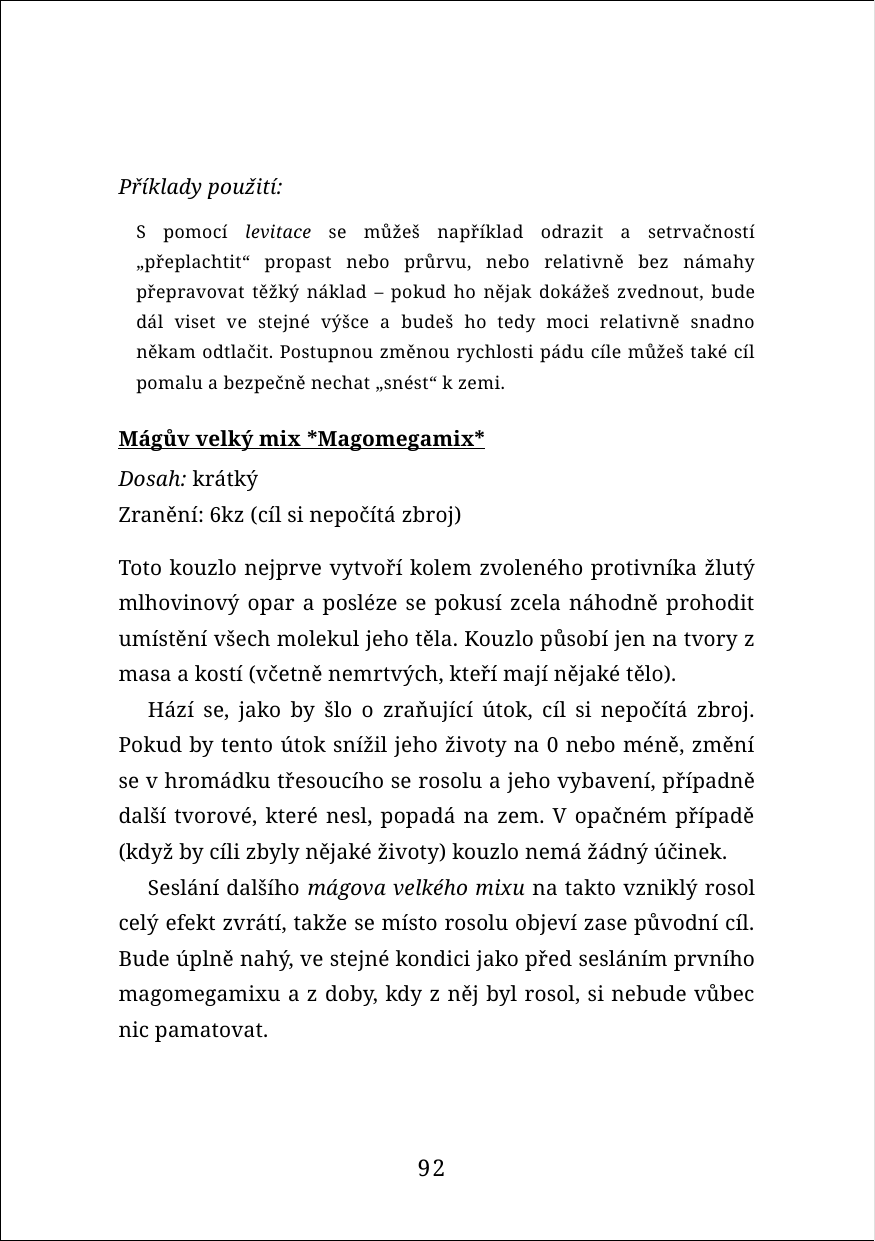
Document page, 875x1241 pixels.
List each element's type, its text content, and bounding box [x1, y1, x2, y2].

text S pomocí levitace se můžeš například odrazit a setrvačností „přeplachtit“ propast nebo průrvu, nebo relativně bez námahy přepravovat těžký náklad – pokud ho nějak dokážeš zvednout, bude dál viset ve stejné výšce a budeš ho tedy moci relativně snadno někam odtlačit. Postupnou změnou rychlosti pádu cíle můžeš také cíl pomalu a bezpečně nechat „snést“ k zemi. [136, 219, 756, 394]
text Toto kouzlo nejprve vytvoří kolem zvoleného protivníka žlutý mlhovinový opar a posléze se pokusí zcela náhodně prohodit umístění všech molekul jeho těla. Kouzlo působí jen na tvory z masa a kostí (včetně nemrtvých, kteří mají nějaké tělo). Hází se, jako by šlo o zraňující útok, cíl si nepočítá zbroj. Pokud by tento útok snížil jeho životy na 0 nebo méně, změní se v hromádku třesoucího se rosolu a jeho vybavení, případně další tvorové, které nesl, popadá na zem. V opačném případě (když by cíli zbyly nějaké životy) kouzlo nemá žádný účinek. Seslání dalšího mágova velkého mixu na takto vzniklý rosol celý efekt zvrátí, takže se místo rosolu objeví zase původní cíl. Bude úplně nahý, ve stejné kondici jako před sesláním prvního magomegamixu a z doby, kdy z něj byl rosol, si nebude vůbec nic pamatovat. [118, 553, 756, 1043]
subtitle Mágův velký mix *Magomegamix* [118, 424, 756, 452]
text Dosah: krátký Zranění: 6kz (cíl si nepočítá zbroj) [118, 464, 756, 528]
text Příklady použití: [118, 172, 756, 200]
